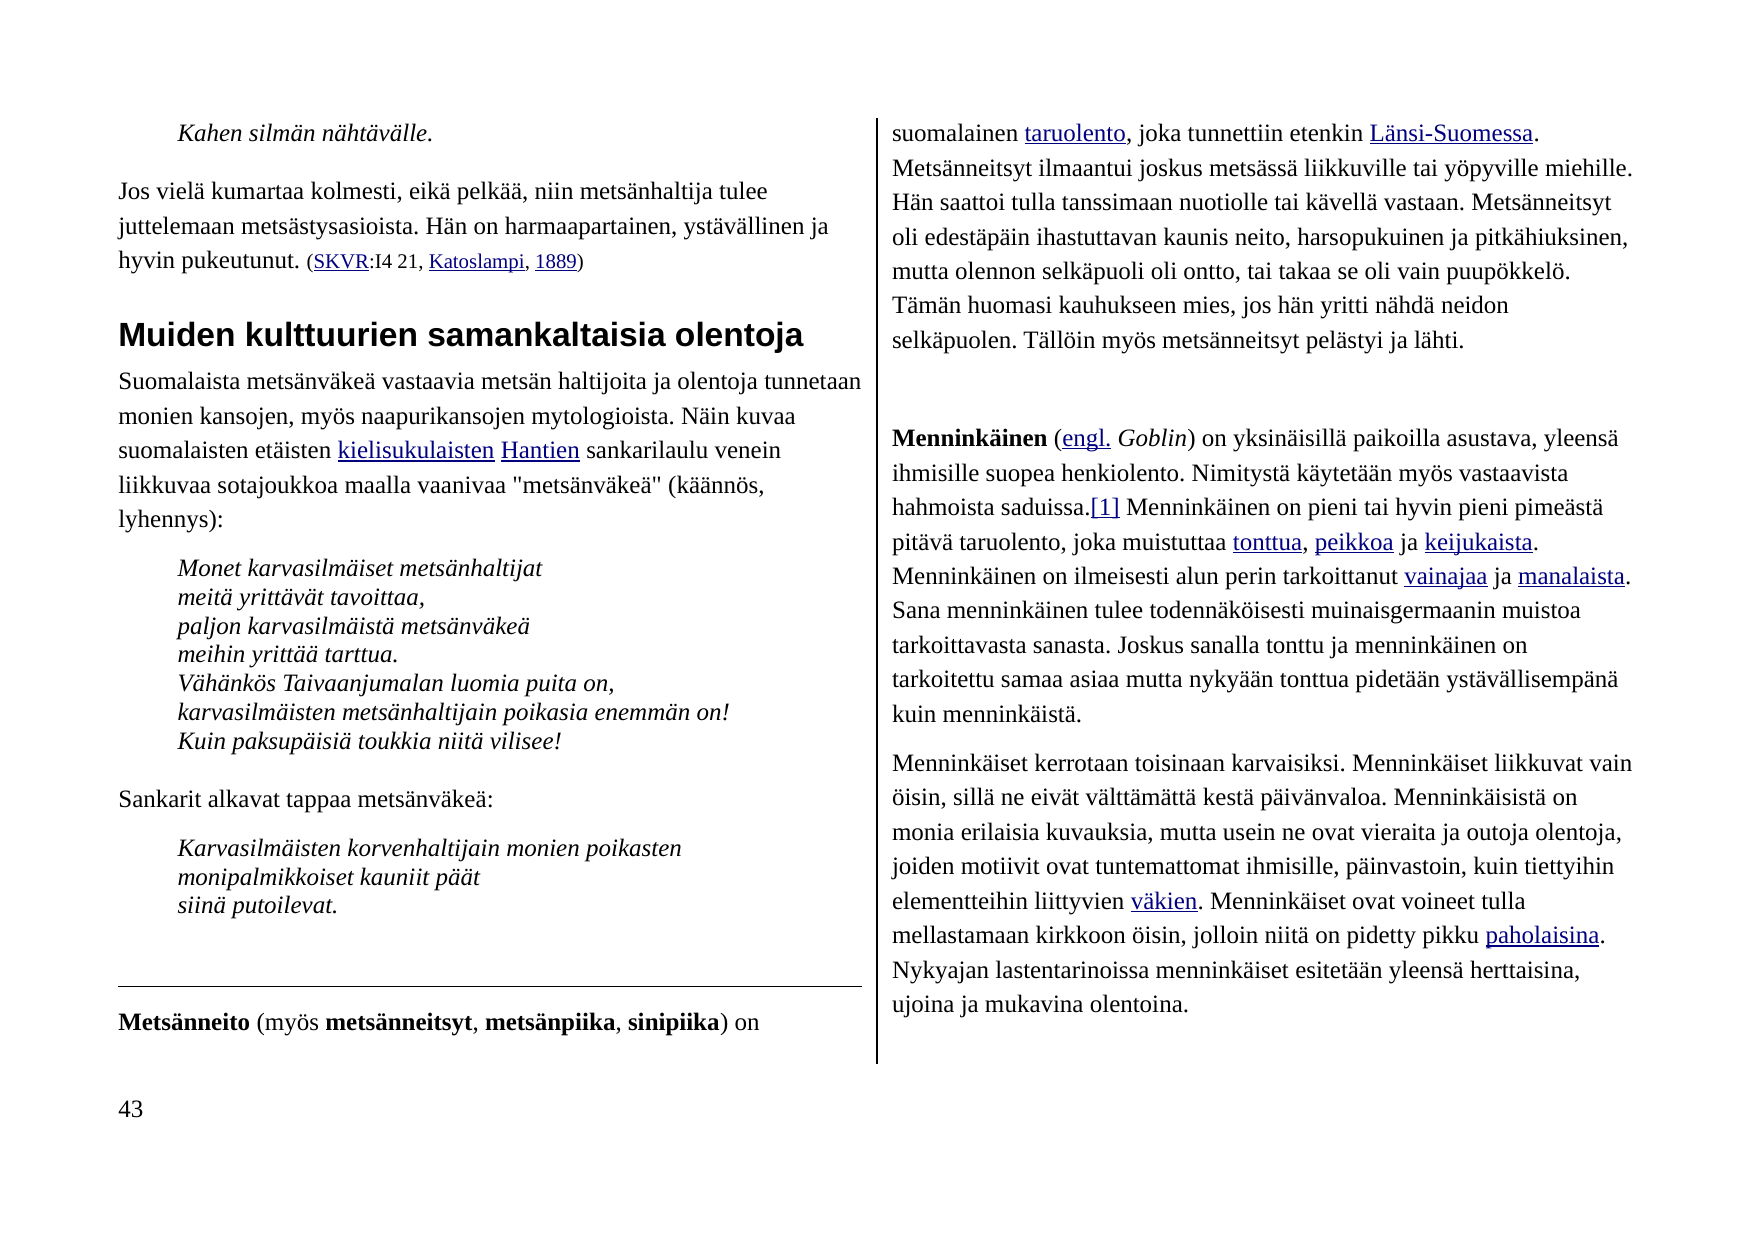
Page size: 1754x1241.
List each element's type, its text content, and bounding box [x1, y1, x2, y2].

list karvasilmäisten metsänhaltijain poikasia enemmän on! [177, 697, 862, 726]
list Vähänkös Taivaanjumalan luomia puita on, [177, 668, 862, 697]
list Monet karvasilmäiset metsänhaltijat [177, 553, 862, 582]
text Menninkäinen (engl. Goblin) on yksinäisillä paikoilla asustava, yleensä ihmisille suopea henkiolento. Nimitystä käytetään myös vastaavista hahmoista saduissa.[1] Menninkäinen on pieni tai hyvin pieni pimeästä pitävä taruolento, joka muistuttaa tonttua, peikkoa ja keijukaista. Menninkäinen on ilmeisesti alun perin tarkoittanut vainajaa ja manalaista. Sana menninkäinen tulee todennäköisesti muinaisgermaanin muistoa tarkoittavasta sanasta. Joskus sanalla tonttu ja menninkäinen on tarkoitettu samaa asiaa mutta nykyään tonttua pidetään ystävällisempänä kuin menninkäistä. [892, 423, 1635, 728]
text Menninkäiset kerrotaan toisinaan karvaisiksi. Menninkäiset liikkuvat vain öisin, sillä ne eivät välttämättä kestä päivänvaloa. Menninkäisistä on monia erilaisia kuvauksia, mutta usein ne ovat vieraita ja outoja olentoja, joiden motiivit ovat tuntemattomat ihmisille, päinvastoin, kuin tiettyihin elementteihin liittyvien väkien. Menninkäiset ovat voineet tulla mellastamaan kirkkoon öisin, jolloin niitä on pidetty pikku paholaisina. Nykyajan lastentarinoissa menninkäiset esitetään yleensä herttaisina, ujoina ja mukavina olentoina. [892, 748, 1635, 1018]
list paljon karvasilmäistä metsänväkeä [177, 611, 862, 639]
list Karvasilmäisten korvenhaltijain monien poikasten [177, 833, 862, 862]
list Kahen silmän nähtävälle. [177, 118, 862, 147]
text Sankarit alkavat tappaa metsänväkeä: [118, 784, 862, 813]
text Suomalaista metsänväkeä vastaavia metsän haltijoita ja olentoja tunnetaan monien kansojen, myös naapurikansojen mytologioista. Näin kuvaa suomalaisten etäisten kielisukulaisten Hantien sankarilaulu venein liikkuvaa sotajoukkoa maalla vaanivaa "metsänväkeä" (käännös, lyhennys): [118, 366, 862, 533]
text suomalainen taruolento, joka tunnettiin etenkin Länsi-Suomessa. Metsänneitsyt ilmaantui joskus metsässä liikkuville tai yöpyville miehille. Hän saattoi tulla tanssimaan nuotiolle tai kävellä vastaan. Metsänneitsyt oli edestäpäin ihastuttavan kaunis neito, harsopukuinen ja pitkähiuksinen, mutta olennon selkäpuoli oli ontto, tai takaa se oli vain puupökkelö. Tämän huomasi kauhukseen mies, jos hän yritti nähdä neidon selkäpuolen. Tällöin myös metsänneitsyt pelästyi ja lähti. [892, 118, 1635, 354]
list Kuin paksupäisiä toukkia niitä vilisee! [177, 726, 862, 754]
list meitä yrittävät tavoittaa, [177, 582, 862, 611]
list monipalmikkoiset kauniit päät [177, 862, 862, 891]
subtitle Muiden kulttuurien samankaltaisia olentoja [118, 315, 862, 354]
text Metsänneito (myös metsänneitsyt, metsänpiika, sinipiika) on [118, 1007, 862, 1036]
text Jos vielä kumartaa kolmesti, eikä pelkää, niin metsänhaltija tulee juttelemaan metsästysasioista. Hän on harmaapartainen, ystävällinen ja hyvin pukeutunut. (SKVR:I4 21, Katoslampi, 1889) [118, 176, 862, 274]
list siinä putoilevat. [177, 891, 862, 919]
list meihin yrittää tarttua. [177, 639, 862, 668]
